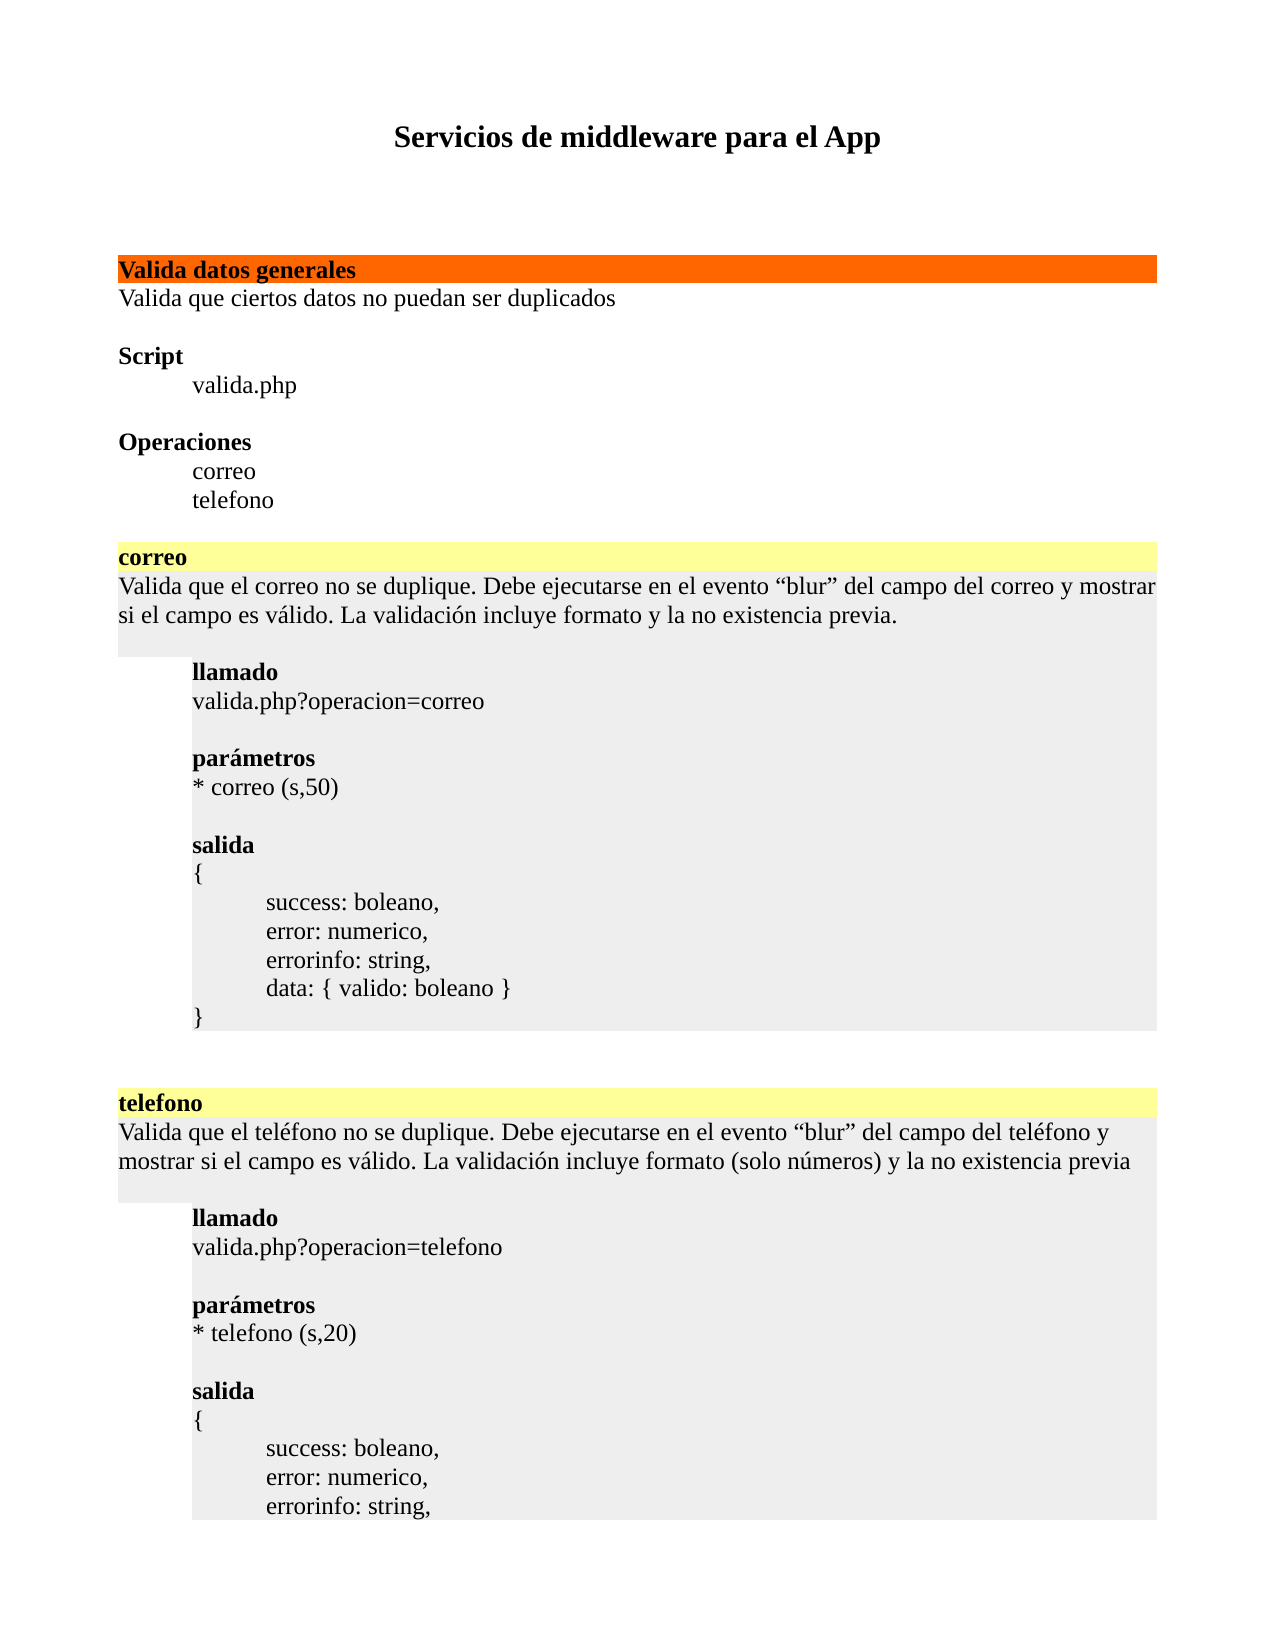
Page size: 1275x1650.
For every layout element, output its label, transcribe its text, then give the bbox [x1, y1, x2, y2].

text correo [118, 542, 1157, 571]
text errorinfo: string, [192, 1491, 1157, 1520]
text } [192, 1002, 1157, 1031]
text valida.php [118, 370, 1157, 398]
text Valida que el correo no se duplique. Debe ejecutarse en el evento “blur” del campo del correo y mostrar si el campo es válido. La validación incluye formato y la no existencia previa. [118, 571, 1157, 628]
text salida [192, 830, 1157, 858]
text Valida datos generales [118, 255, 1157, 283]
text * correo (s,50) [192, 772, 1157, 801]
text telefono [118, 1088, 1157, 1117]
text error: numerico, [192, 916, 1157, 945]
text Servicios de middleware para el App [118, 118, 1157, 154]
text Valida que el teléfono no se duplique. Debe ejecutarse en el evento “blur” del campo del teléfono y mostrar si el campo es válido. La validación incluye formato (solo números) y la no existencia previa [118, 1117, 1157, 1175]
text Valida que ciertos datos no puedan ser duplicados [118, 283, 1157, 312]
text parámetros [192, 1290, 1157, 1318]
text llamado [192, 657, 1157, 686]
text * telefono (s,20) [192, 1318, 1157, 1347]
text valida.php?operacion=correo [192, 686, 1157, 715]
text { [192, 858, 1157, 887]
text salida [192, 1376, 1157, 1405]
text errorinfo: string, [192, 945, 1157, 973]
text llamado [192, 1203, 1157, 1232]
text parámetros [192, 743, 1157, 772]
text success: boleano, [192, 1433, 1157, 1462]
text telefono [118, 485, 1157, 513]
text data: { valido: boleano } [192, 973, 1157, 1002]
text { [192, 1405, 1157, 1433]
text Operaciones [118, 427, 1157, 456]
text correo [118, 456, 1157, 485]
text error: numerico, [192, 1462, 1157, 1491]
text success: boleano, [192, 887, 1157, 916]
text Script [118, 341, 1157, 370]
text valida.php?operacion=telefono [192, 1232, 1157, 1261]
